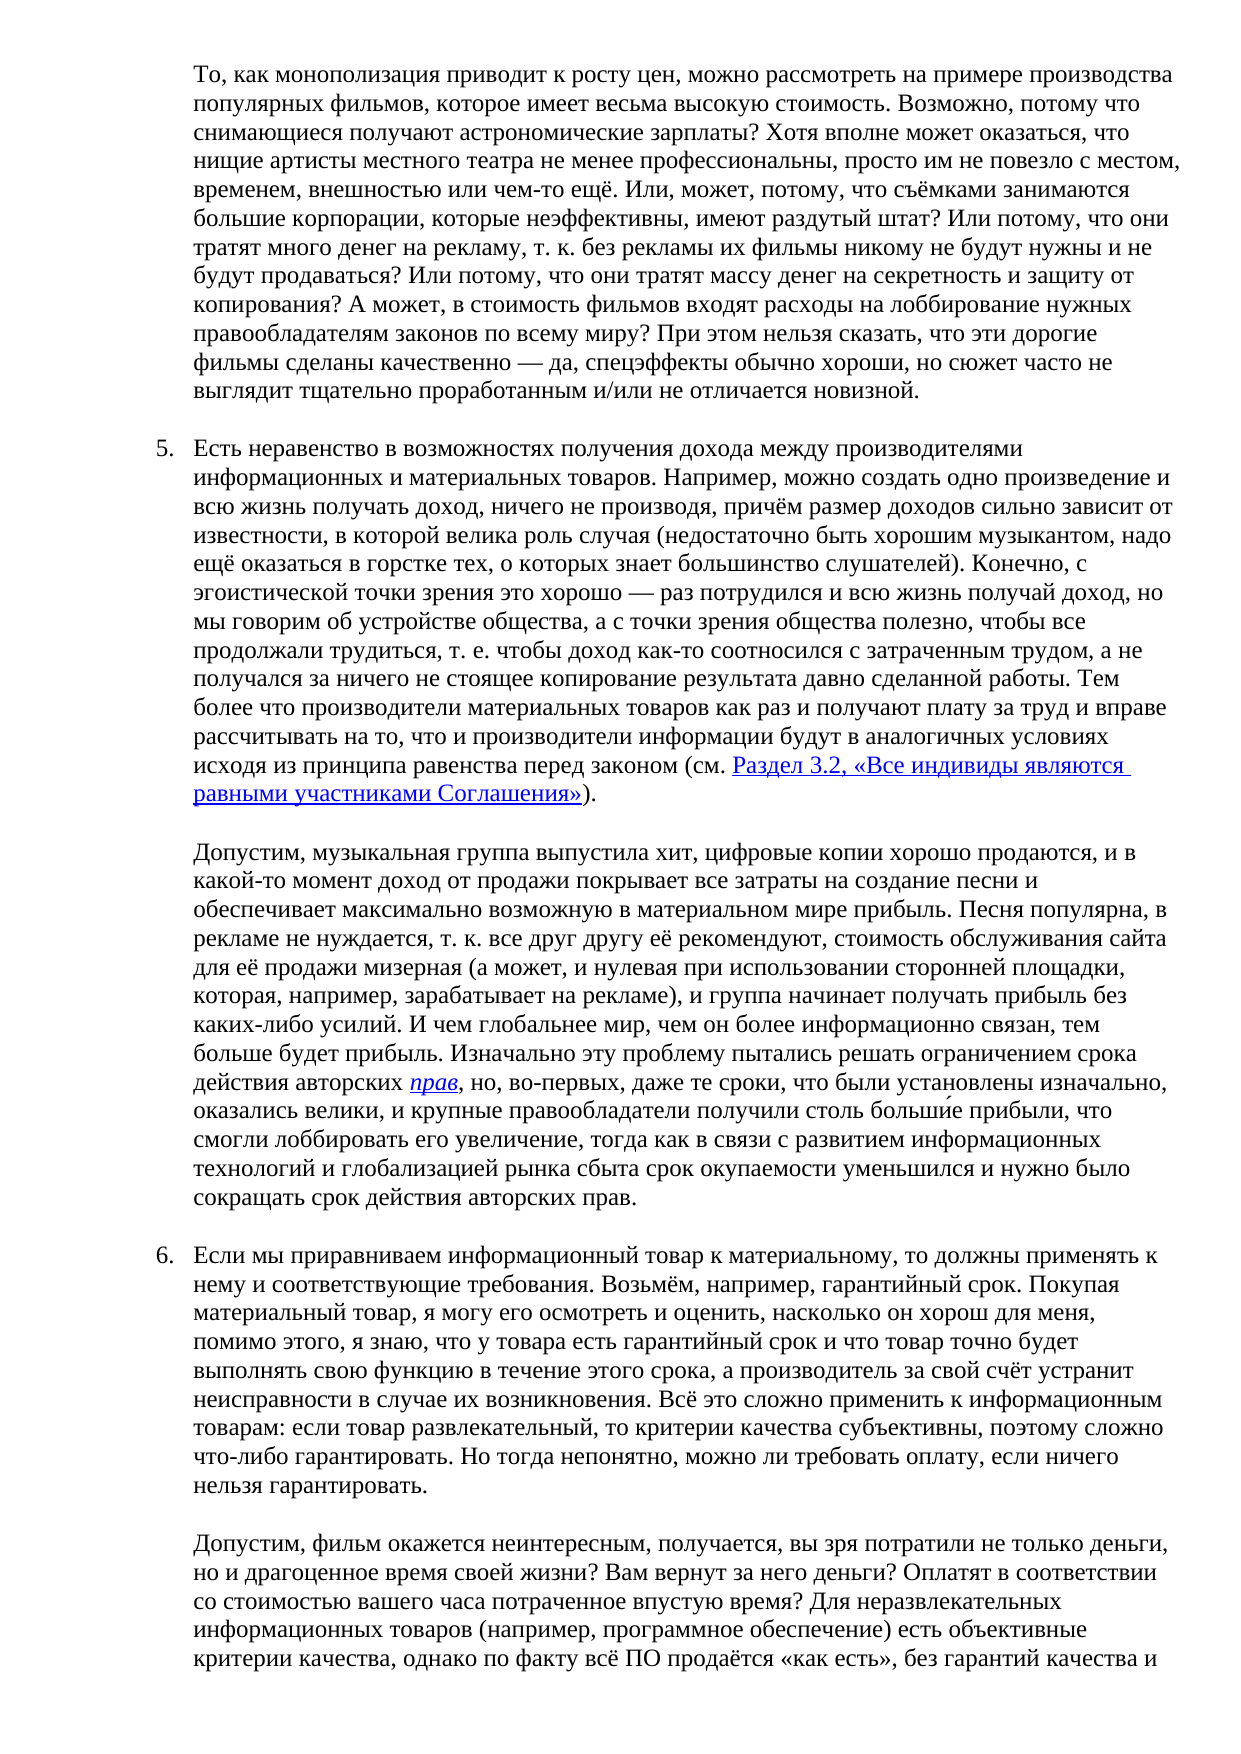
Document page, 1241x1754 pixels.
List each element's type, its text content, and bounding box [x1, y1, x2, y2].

list Есть неравенство в возможностях получения дохода между производителями информационных и материальных товаров. Например, можно создать одно произведение и всю жизнь получать доход, ничего не производя, причём размер доходов сильно зависит от известности, в которой велика роль случая (недостаточно быть хорошим музыкантом, надо ещё оказаться в горстке тех, о которых знает большинство слушателей). Конечно, с эгоистической точки зрения это хорошо — раз потрудился и всю жизнь получай доход, но мы говорим об устройстве общества, а с точки зрения общества полезно, чтобы все продолжали трудиться, т. е. чтобы доход как-то соотносился с затраченным трудом, а не получался за ничего не стоящее копирование результата давно сделанной работы. Тем более что производители материальных товаров как раз и получают плату за труд и вправе рассчитывать на то, что и производители информации будут в аналогичных условиях исходя из принципа равенства перед законом (см. Раздел 3.2, «Все индивиды являются равными участниками Соглашения»). [156, 433, 1181, 807]
list Допустим, фильм окажется неинтересным, получается, вы зря потратили не только деньги, но и драгоценное время своей жизни? Вам вернут за него деньги? Оплатят в соответствии со стоимостью вашего часа потраченное впустую время? Для неразвлекательных информационных товаров (например, программное обеспечение) есть объективные критерии качества, однако по факту всё ПО продаётся «как есть», без гарантий качества и [156, 1528, 1181, 1672]
list То, как монополизация приводит к росту цен, можно рассмотреть на примере производства популярных фильмов, которое имеет весьма высокую стоимость. Возможно, потому что снимающиеся получают астрономические зарплаты? Хотя вполне может оказаться, что нищие артисты местного театра не менее профессиональны, просто им не повезло с местом, временем, внешностью или чем-то ещё. Или, может, потому, что съёмками занимаются большие корпорации, которые неэффективны, имеют раздутый штат? Или потому, что они тратят много денег на рекламу, т. к. без рекламы их фильмы никому не будут нужны и не будут продаваться? Или потому, что они тратят массу денег на секретность и защиту от копирования? А может, в стоимость фильмов входят расходы на лоббирование нужных правообладателям законов по всему миру? При этом нельзя сказать, что эти дорогие фильмы сделаны качественно — да, спецэффекты обычно хороши, но сюжет часто не выглядит тщательно проработанным и/или не отличается новизной. [156, 59, 1181, 404]
list Если мы приравниваем информационный товар к материальному, то должны применять к нему и соответствующие требования. Возьмём, например, гарантийный срок. Покупая материальный товар, я могу его осмотреть и оценить, насколько он хорош для меня, помимо этого, я знаю, что у товара есть гарантийный срок и что товар точно будет выполнять свою функцию в течение этого срока, а производитель за свой счёт устранит неисправности в случае их возникновения. Всё это сложно применить к информационным товарам: если товар развлекательный, то критерии качества субъективны, поэтому сложно что-либо гарантировать. Но тогда непонятно, можно ли требовать оплату, если ничего нельзя гарантировать. [156, 1240, 1181, 1499]
list Допустим, музыкальная группа выпустила хит, цифровые копии хорошо продаются, и в какой-то момент доход от продажи покрывает все затраты на создание песни и обеспечивает максимально возможную в материальном мире прибыль. Песня популярна, в рекламе не нуждается, т. к. все друг другу её рекомендуют, стоимость обслуживания сайта для её продажи мизерная (а может, и нулевая при использовании сторонней площадки, которая, например, зарабатывает на рекламе), и группа начинает получать прибыль без каких-либо усилий. И чем глобальнее мир, чем он более информационно связан, тем больше будет прибыль. Изначально эту проблему пытались решать ограничением срока действия авторских прав, но, во-первых, даже те сроки, что были установлены изначально, оказались велики, и крупные правообладатели получили столь больши́е прибыли, что смогли лоббировать его увеличение, тогда как в связи с развитием информационных технологий и глобализацией рынка сбыта срок окупаемости уменьшился и нужно было сокращать срок действия авторских прав. [156, 837, 1181, 1211]
